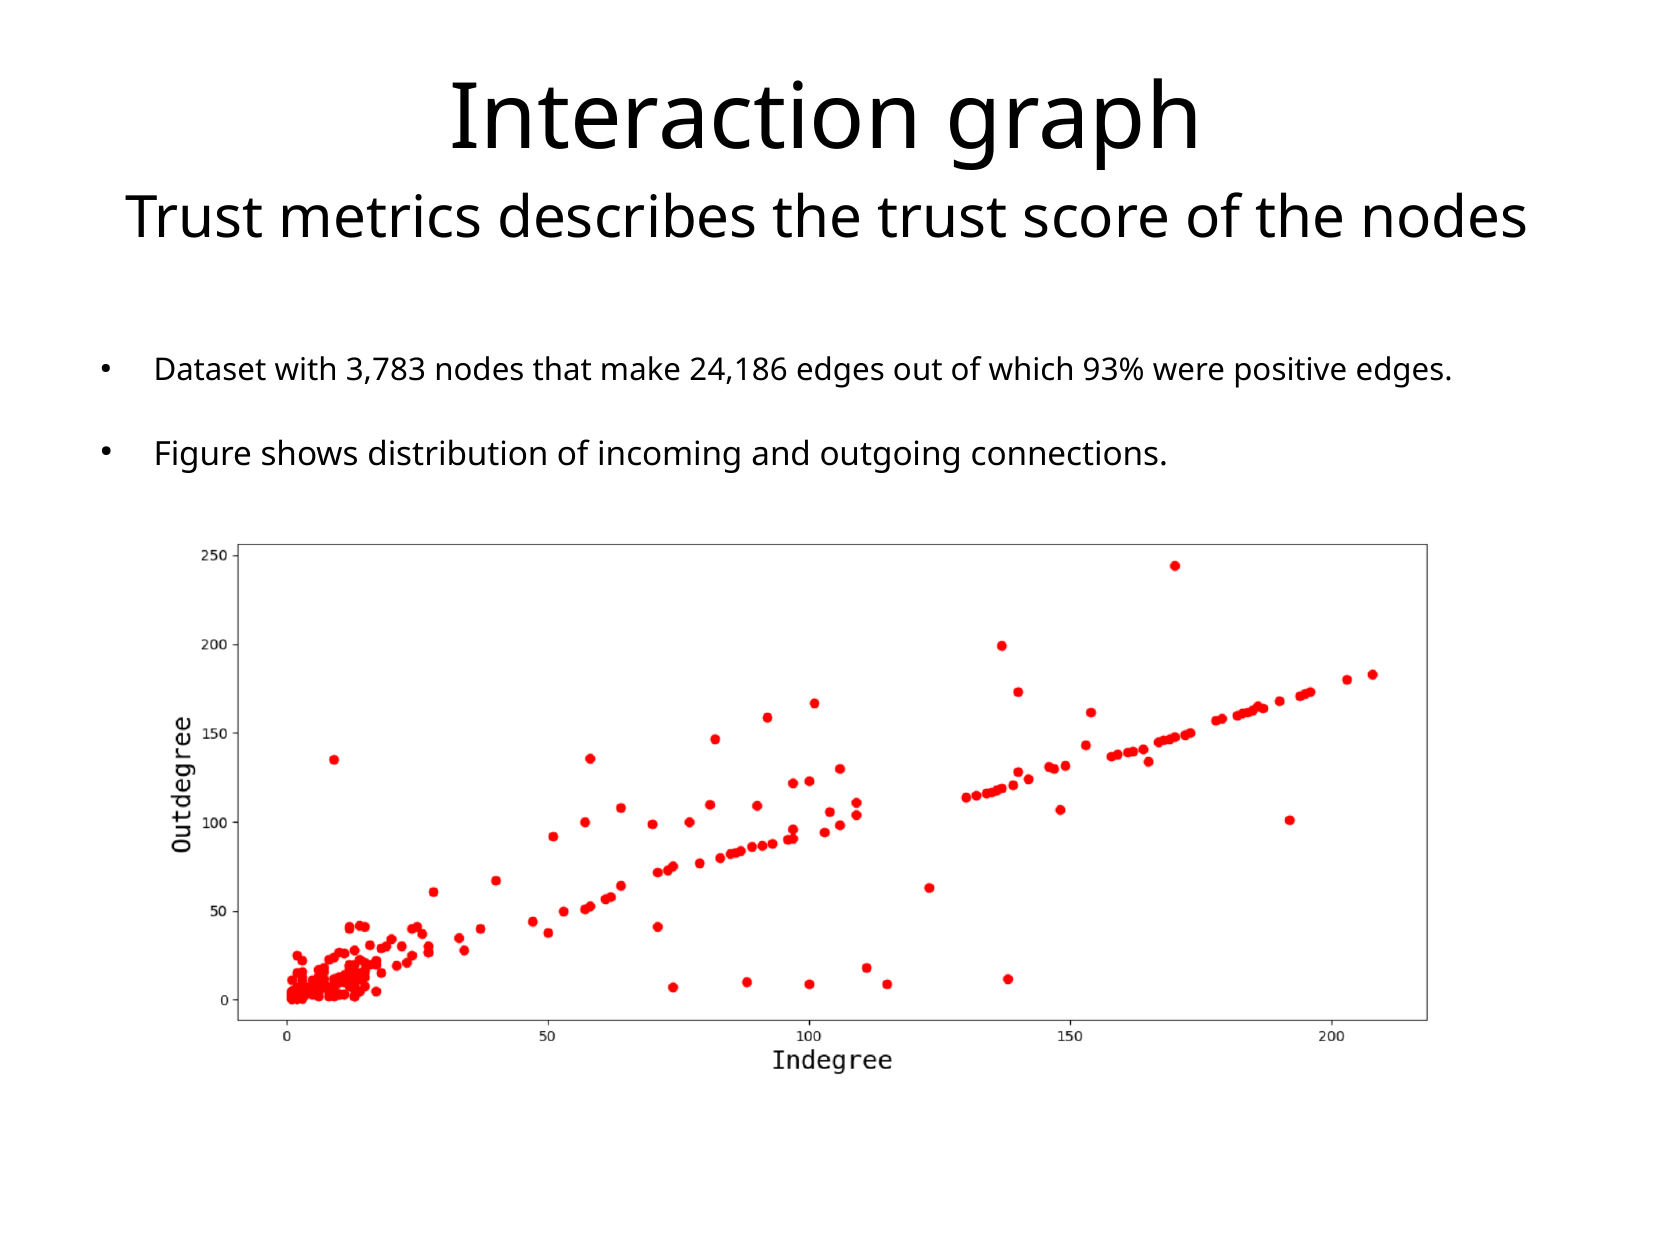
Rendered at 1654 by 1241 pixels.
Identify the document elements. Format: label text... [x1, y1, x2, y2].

picture [115, 505, 1511, 1105]
title Interaction graph Trust metrics describes the trust score of the nodes [82, 49, 1571, 257]
list Dataset with 3,783 nodes that make 24,186 edges out of which 93% were positive edges. Figure shows distribution of incoming and outgoing connections. [82, 265, 1571, 943]
